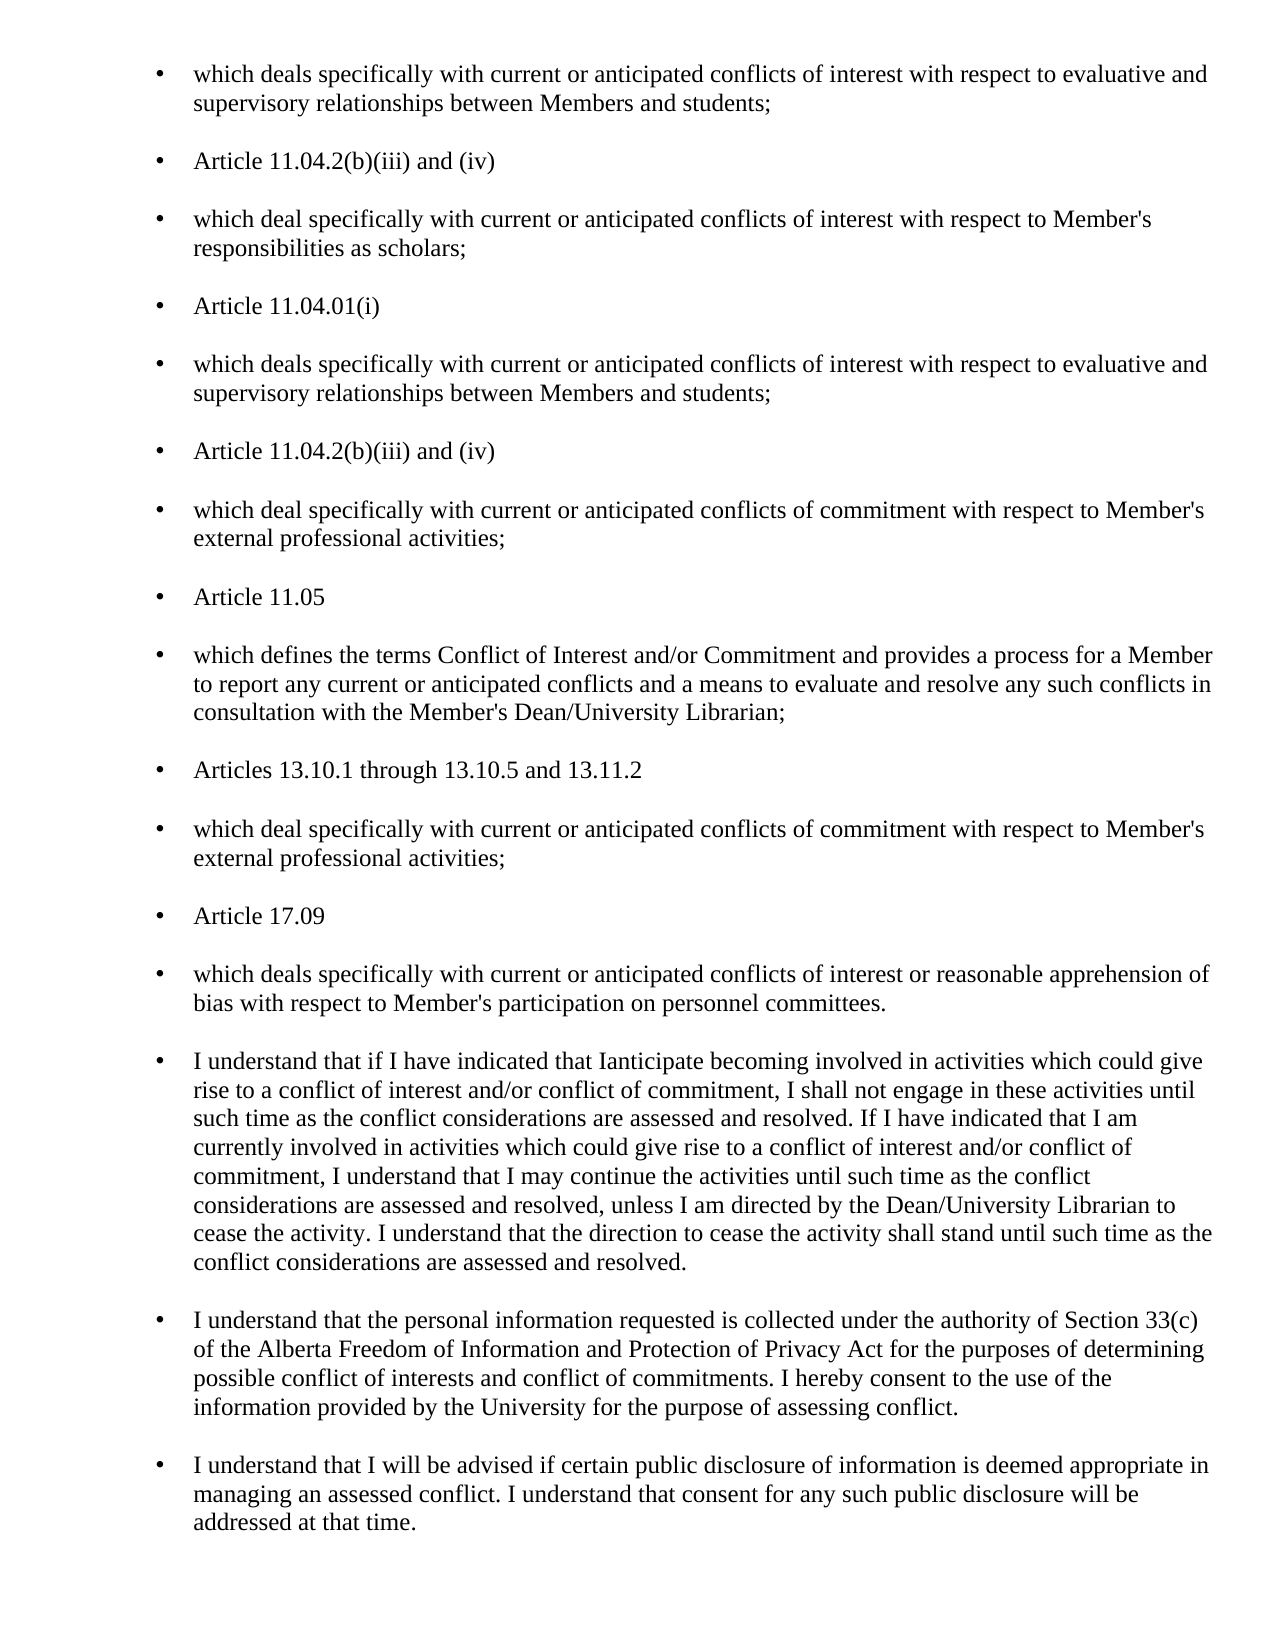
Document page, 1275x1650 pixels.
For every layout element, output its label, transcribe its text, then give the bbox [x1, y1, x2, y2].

list which deal specifically with current or anticipated conflicts of commitment with respect to Member's external professional activities; [156, 495, 1216, 552]
list Articles 13.10.1 through 13.10.5 and 13.11.2 [156, 756, 1216, 784]
list which deal specifically with current or anticipated conflicts of commitment with respect to Member's external professional activities; [156, 814, 1216, 871]
list Article 17.09 [156, 901, 1216, 929]
list Article 11.05 [156, 582, 1216, 610]
list Article 11.04.2(b)(iii) and (iv) [156, 436, 1216, 465]
list which deals specifically with current or anticipated conflicts of interest with respect to evaluative and supervisory relationships between Members and students; [156, 59, 1216, 117]
list which defines the terms Conflict of Interest and/or Commitment and provides a process for a Member to report any current or anticipated conflicts and a means to evaluate and resolve any such conflicts in consultation with the Member's Dean/University Librarian; [156, 640, 1216, 726]
list which deals specifically with current or anticipated conflicts of interest with respect to evaluative and supervisory relationships between Members and students; [156, 349, 1216, 407]
list I understand that the personal information requested is collected under the authority of Section 33(c) of the Alberta Freedom of Information and Protection of Privacy Act for the purposes of determining possible conflict of interests and conflict of commitments. I hereby consent to the use of the information provided by the University for the purpose of assessing conflict. [156, 1306, 1216, 1421]
list Article 11.04.01(i) [156, 291, 1216, 320]
list which deals specifically with current or anticipated conflicts of interest or reasonable apprehension of bias with respect to Member's participation on personnel committees. [156, 959, 1216, 1017]
list I understand that I will be advised if certain public disclosure of information is deemed appropriate in managing an assessed conflict. I understand that consent for any such public disclosure will be addressed at that time. [156, 1450, 1216, 1536]
list Article 11.04.2(b)(iii) and (iv) [156, 146, 1216, 175]
list which deal specifically with current or anticipated conflicts of interest with respect to Member's responsibilities as scholars; [156, 204, 1216, 262]
list I understand that if I have indicated that Ianticipate becoming involved in activities which could give rise to a conflict of interest and/or conflict of commitment, I shall not engage in these activities until such time as the conflict considerations are assessed and resolved. If I have indicated that I am currently involved in activities which could give rise to a conflict of interest and/or conflict of commitment, I understand that I may continue the activities until such time as the conflict considerations are assessed and resolved, unless I am directed by the Dean/University Librarian to cease the activity. I understand that the direction to cease the activity shall stand until such time as the conflict considerations are assessed and resolved. [156, 1046, 1216, 1276]
